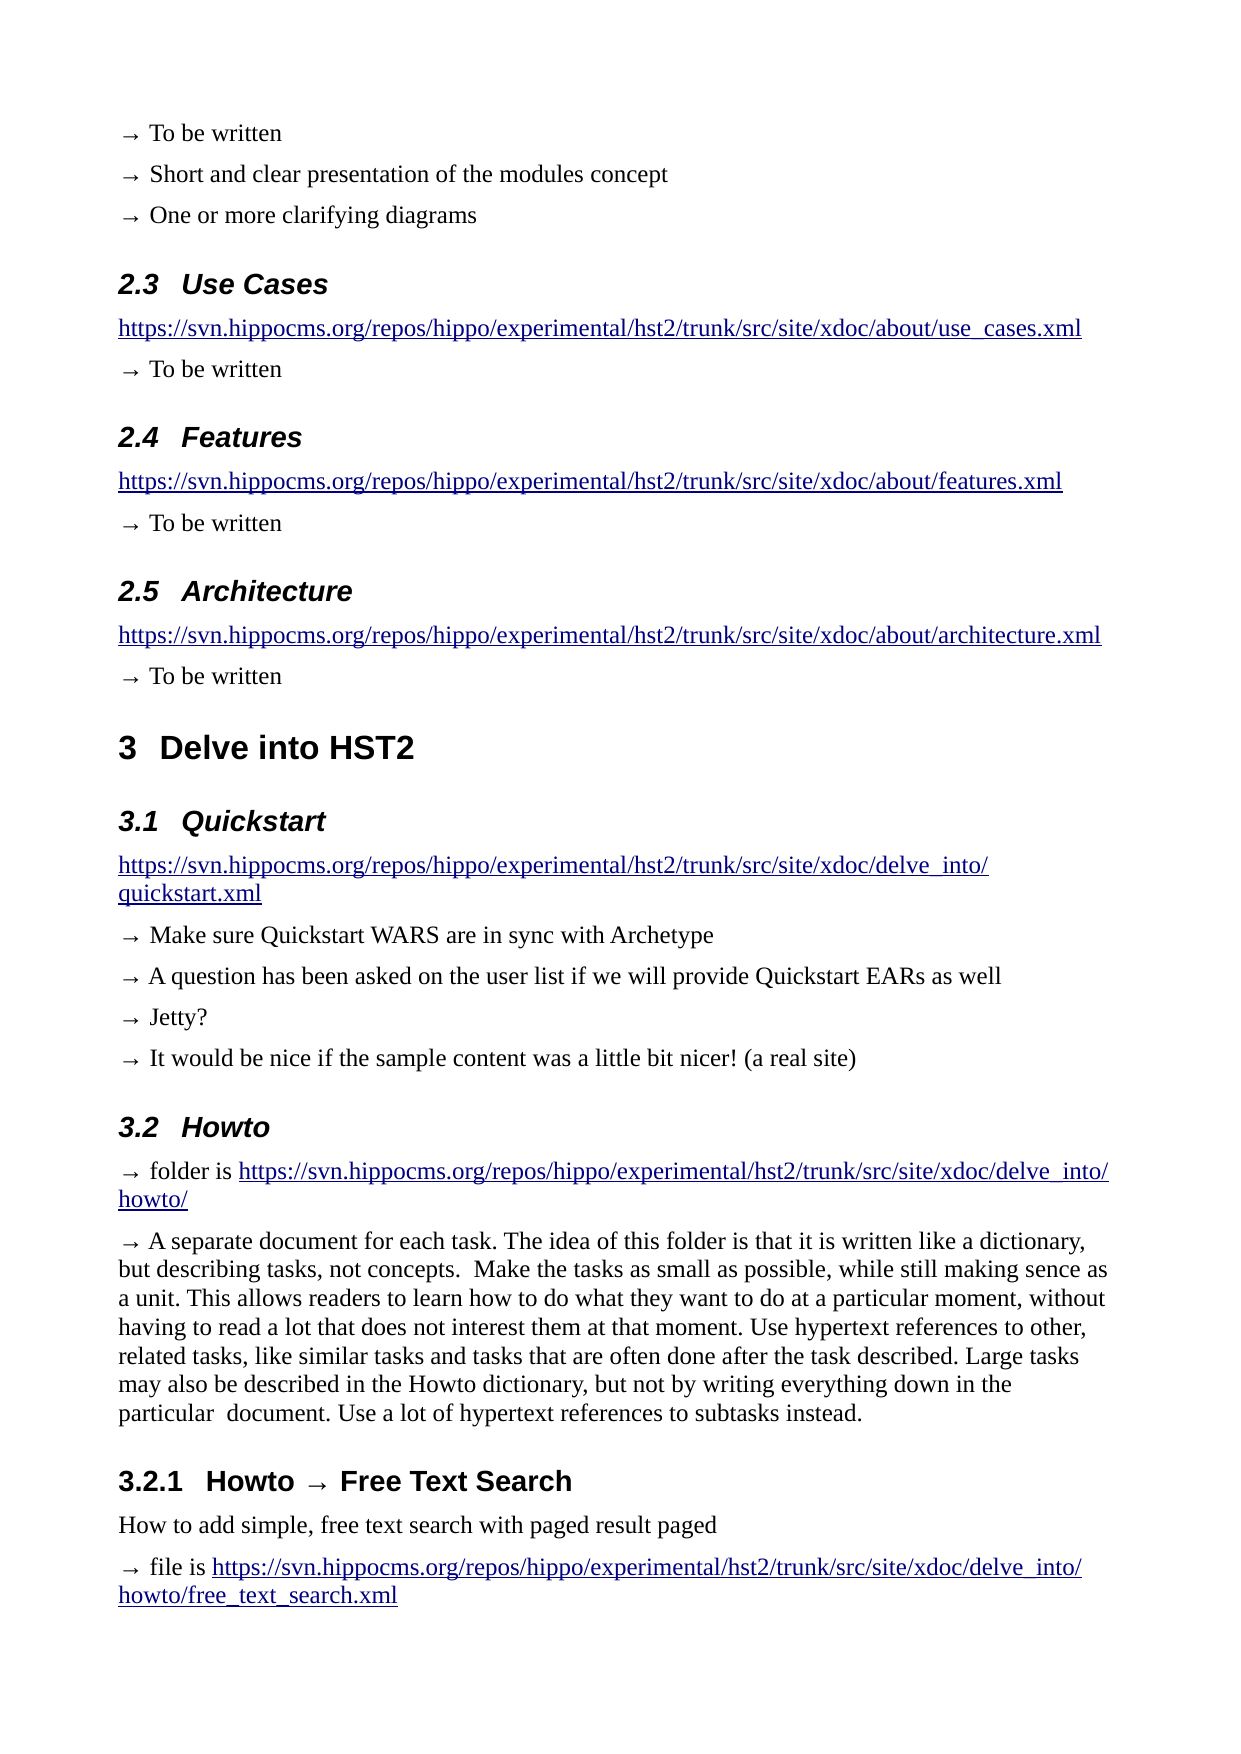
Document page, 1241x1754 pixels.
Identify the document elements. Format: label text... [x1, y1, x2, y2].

text → It would be nice if the sample content was a little bit nicer! (a real site) [118, 1043, 1122, 1072]
text → To be written [118, 354, 1122, 383]
text → To be written [118, 661, 1122, 690]
subtitle Delve into HST2 [118, 727, 1122, 766]
text https://svn.hippocms.org/repos/hippo/experimental/hst2/trunk/src/site/xdoc/delve_into/quickstart.xml [118, 850, 1122, 907]
text https://svn.hippocms.org/repos/hippo/experimental/hst2/trunk/src/site/xdoc/about/architecture.xml [118, 620, 1122, 649]
text → A question has been asked on the user list if we will provide Quickstart EARs as well [118, 961, 1122, 990]
text → Short and clear presentation of the modules concept [118, 159, 1122, 188]
subtitle Features [118, 420, 1122, 454]
text → folder is https://svn.hippocms.org/repos/hippo/experimental/hst2/trunk/src/site/xdoc/delve_into/howto/ [118, 1156, 1122, 1213]
text How to add simple, free text search with paged result paged [118, 1511, 1122, 1539]
text → file is https://svn.hippocms.org/repos/hippo/experimental/hst2/trunk/src/site/xdoc/delve_into/howto/free_text_search.xml [118, 1552, 1122, 1609]
subtitle Howto → Free Text Search [118, 1464, 1122, 1498]
subtitle Architecture [118, 574, 1122, 607]
text → A separate document for each task. The idea of this folder is that it is written like a dictionary, but describing tasks, not concepts. Make the tasks as small as possible, while still making sence as a unit. This allows readers to learn how to do what they want to do at a particular moment, without having to read a lot that does not interest them at that moment. Use hypertext references to other, related tasks, like similar tasks and tasks that are often done after the task described. Large tasks may also be described in the Howto dictionary, but not by writing everything down in the particular document. Use a lot of hypertext references to subtasks instead. [118, 1226, 1122, 1427]
text → One or more clarifying diagrams [118, 201, 1122, 229]
subtitle Quickstart [118, 804, 1122, 837]
subtitle Use Cases [118, 267, 1122, 300]
text → Make sure Quickstart WARS are in sync with Archetype [118, 920, 1122, 948]
text → To be written [118, 118, 1122, 147]
text https://svn.hippocms.org/repos/hippo/experimental/hst2/trunk/src/site/xdoc/about/features.xml [118, 466, 1122, 495]
text https://svn.hippocms.org/repos/hippo/experimental/hst2/trunk/src/site/xdoc/about/use_cases.xml [118, 313, 1122, 342]
subtitle Howto [118, 1110, 1122, 1143]
text → Jetty? [118, 1002, 1122, 1031]
text → To be written [118, 508, 1122, 536]
